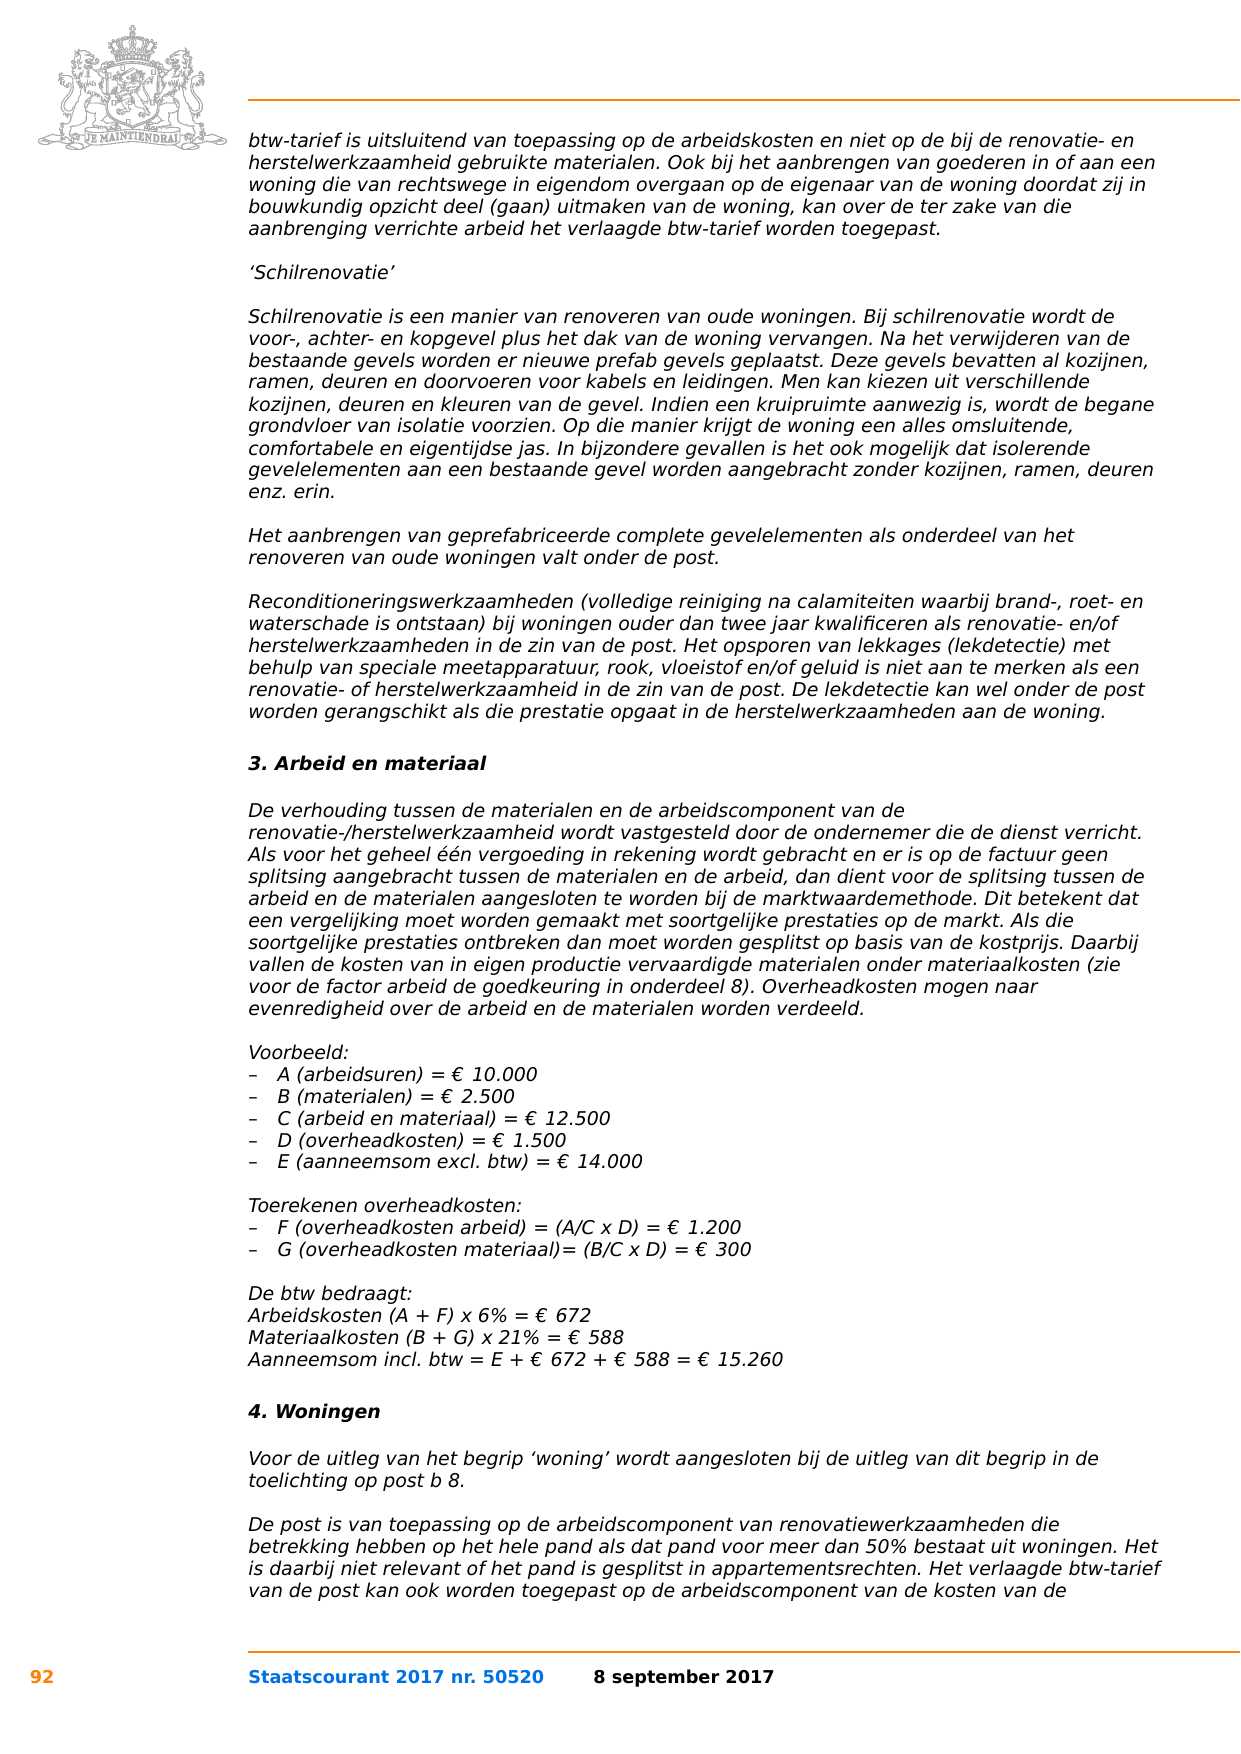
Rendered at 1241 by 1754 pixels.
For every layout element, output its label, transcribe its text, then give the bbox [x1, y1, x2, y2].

text Voorbeeld: [248, 1042, 1163, 1063]
text Arbeidskosten (A + F) x 6% = € 672 [248, 1305, 1163, 1327]
text De btw bedraagt: [248, 1283, 1163, 1305]
picture [38, 25, 227, 150]
text – E (aanneemsom excl. btw) = € 14.000 [248, 1151, 1163, 1173]
text Voor de uitleg van het begrip ‘woning’ wordt aangesloten bij de uitleg van dit begrip in de toelichting op post b 8. [248, 1448, 1163, 1492]
text Toerekenen overheadkosten: [248, 1195, 1163, 1217]
text Schilrenovatie is een manier van renoveren van oude woningen. Bij schilrenovatie wordt de voor-, achter- en kopgevel plus het dak van de woning vervangen. Na het verwijderen van de bestaande gevels worden er nieuwe prefab gevels geplaatst. Deze gevels bevatten al kozijnen, ramen, deuren en doorvoeren voor kabels en leidingen. Men kan kiezen uit verschillende kozijnen, deuren en kleuren van de gevel. Indien een kruipruimte aanwezig is, wordt de begane grondvloer van isolatie voorzien. Op die manier krijgt de woning een alles omsluitende, comfortabele en eigentijdse jas. In bijzondere gevallen is het ook mogelijk dat isolerende gevelelementen aan een bestaande gevel worden aangebracht zonder kozijnen, ramen, deuren enz. erin. [248, 306, 1163, 503]
text Aanneemsom incl. btw = E + € 672 + € 588 = € 15.260 [248, 1349, 1163, 1371]
text – G (overheadkosten materiaal)= (B/C x D) = € 300 [248, 1239, 1163, 1261]
text – B (materialen) = € 2.500 [248, 1086, 1163, 1107]
text btw-tarief is uitsluitend van toepassing op de arbeidskosten en niet op de bij de renovatie- en herstelwerkzaamheid gebruikte materialen. Ook bij het aanbrengen van goederen in of aan een woning die van rechtswege in eigendom overgaan op de eigenaar van de woning doordat zij in bouwkundig opzicht deel (gaan) uitmaken van de woning, kan over de ter zake van die aanbrenging verrichte arbeid het verlaagde btw-tarief worden toegepast. [248, 130, 1163, 240]
text – C (arbeid en materiaal) = € 12.500 [248, 1107, 1163, 1129]
text – A (arbeidsuren) = € 10.000 [248, 1063, 1163, 1086]
subtitle 4. Woningen [248, 1401, 1163, 1423]
subtitle 3. Arbeid en materiaal [248, 753, 1163, 775]
text De verhouding tussen de materialen en de arbeidscomponent van de renovatie-/herstelwerkzaamheid wordt vastgesteld door de ondernemer die de dienst verricht. Als voor het geheel één vergoeding in rekening wordt gebracht en er is op de factuur geen splitsing aangebracht tussen de materialen en de arbeid, dan dient voor de splitsing tussen de arbeid en de materialen aangesloten te worden bij de marktwaardemethode. Dit betekent dat een vergelijking moet worden gemaakt met soortgelijke prestaties op de markt. Als die soortgelijke prestaties ontbreken dan moet worden gesplitst op basis van de kostprijs. Daarbij vallen de kosten van in eigen productie vervaardigde materialen onder materiaalkosten (zie voor de factor arbeid de goedkeuring in onderdeel 8). Overheadkosten mogen naar evenredigheid over de arbeid en de materialen worden verdeeld. [248, 800, 1163, 1020]
text Materiaalkosten (B + G) x 21% = € 588 [248, 1327, 1163, 1349]
text – F (overheadkosten arbeid) = (A/C x D) = € 1.200 [248, 1217, 1163, 1239]
text Reconditioneringswerkzaamheden (volledige reiniging na calamiteiten waarbij brand-, roet- en waterschade is ontstaan) bij woningen ouder dan twee jaar kwalificeren als renovatie- en/of herstelwerkzaamheden in de zin van de post. Het opsporen van lekkages (lekdetectie) met behulp van speciale meetapparatuur, rook, vloeistof en/of geluid is niet aan te merken als een renovatie- of herstelwerkzaamheid in de zin van de post. De lekdetectie kan wel onder de post worden gerangschikt als die prestatie opgaat in de herstelwerkzaamheden aan de woning. [248, 591, 1163, 723]
text Het aanbrengen van geprefabriceerde complete gevelelementen als onderdeel van het renoveren van oude woningen valt onder de post. [248, 525, 1163, 569]
text De post is van toepassing op de arbeidscomponent van renovatiewerkzaamheden die betrekking hebben op het hele pand als dat pand voor meer dan 50% bestaat uit woningen. Het is daarbij niet relevant of het pand is gesplitst in appartementsrechten. Het verlaagde btw-tarief van de post kan ook worden toegepast op de arbeidscomponent van de kosten van de [248, 1514, 1163, 1602]
subtitle ‘Schilrenovatie’ [248, 262, 1163, 284]
text – D (overheadkosten) = € 1.500 [248, 1129, 1163, 1151]
